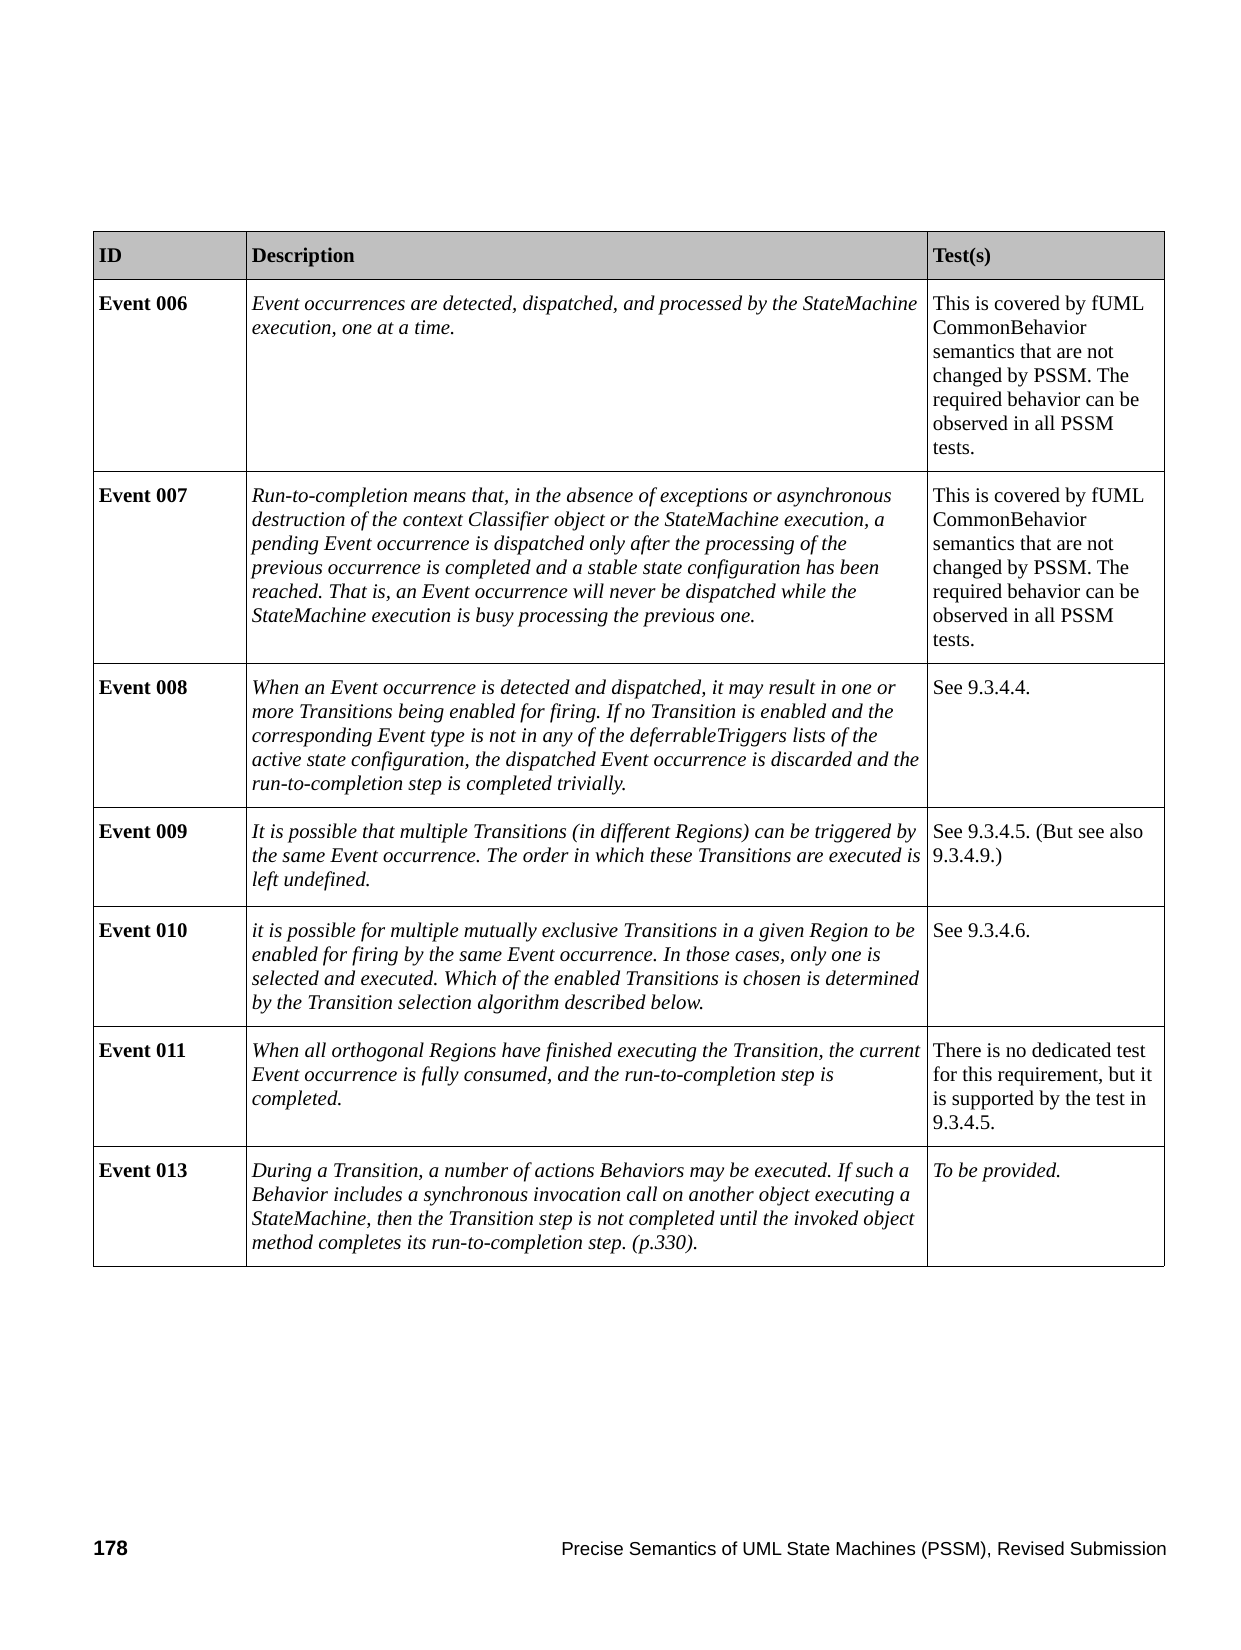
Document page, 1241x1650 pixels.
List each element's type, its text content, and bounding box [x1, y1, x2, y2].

table_cell See 9.3.4.4. [928, 664, 1164, 807]
table_cell Event 007 [94, 472, 246, 663]
table_cell Event 011 [94, 1027, 246, 1146]
table_cell See 9.3.4.5. (But see also 9.3.4.9.) [928, 808, 1164, 906]
table_header ID [94, 232, 246, 279]
table_cell This is covered by fUML CommonBehavior semantics that are not changed by PSSM. The required behavior can be observed in all PSSM tests. [928, 472, 1164, 663]
table_cell When all orthogonal Regions have finished executing the Transition, the current Event occurrence is fully consumed, and the run-to-completion step is completed. [247, 1027, 927, 1146]
table_header Description [247, 232, 927, 279]
table_cell It is possible that multiple Transitions (in different Regions) can be triggered by the same Event occurrence. The order in which these Transitions are executed is left undefined. [247, 808, 927, 906]
table_cell Event 008 [94, 664, 246, 807]
table_cell This is covered by fUML CommonBehavior semantics that are not changed by PSSM. The required behavior can be observed in all PSSM tests. [928, 280, 1164, 471]
table_cell Event 009 [94, 808, 246, 906]
table_cell Event 013 [94, 1147, 246, 1266]
table_cell See 9.3.4.6. [928, 907, 1164, 1026]
table_cell Run-to-completion means that, in the absence of exceptions or asynchronous destruction of the context Classifier object or the StateMachine execution, a pending Event occurrence is dispatched only after the processing of the previous occurrence is completed and a stable state configuration has been reached. That is, an Event occurrence will never be dispatched while the StateMachine execution is busy processing the previous one. [247, 472, 927, 663]
table_cell When an Event occurrence is detected and dispatched, it may result in one or more Transitions being enabled for firing. If no Transition is enabled and the corresponding Event type is not in any of the deferrableTriggers lists of the active state configuration, the dispatched Event occurrence is discarded and the run-to-completion step is completed trivially. [247, 664, 927, 807]
table_cell it is possible for multiple mutually exclusive Transitions in a given Region to be enabled for firing by the same Event occurrence. In those cases, only one is selected and executed. Which of the enabled Transitions is chosen is determined by the Transition selection algorithm described below. [247, 907, 927, 1026]
table_cell There is no dedicated test for this requirement, but it is supported by the test in 9.3.4.5. [928, 1027, 1164, 1146]
table_header Test(s) [928, 232, 1164, 279]
table_cell Event 006 [94, 280, 246, 471]
table_cell Event occurrences are detected, dispatched, and processed by the StateMachine execution, one at a time. [247, 280, 927, 471]
table_cell During a Transition, a number of actions Behaviors may be executed. If such a Behavior includes a synchronous invocation call on another object executing a StateMachine, then the Transition step is not completed until the invoked object method completes its run-to-completion step. (p.330). [247, 1147, 927, 1266]
table_cell To be provided. [928, 1147, 1164, 1266]
table_cell Event 010 [94, 907, 246, 1026]
